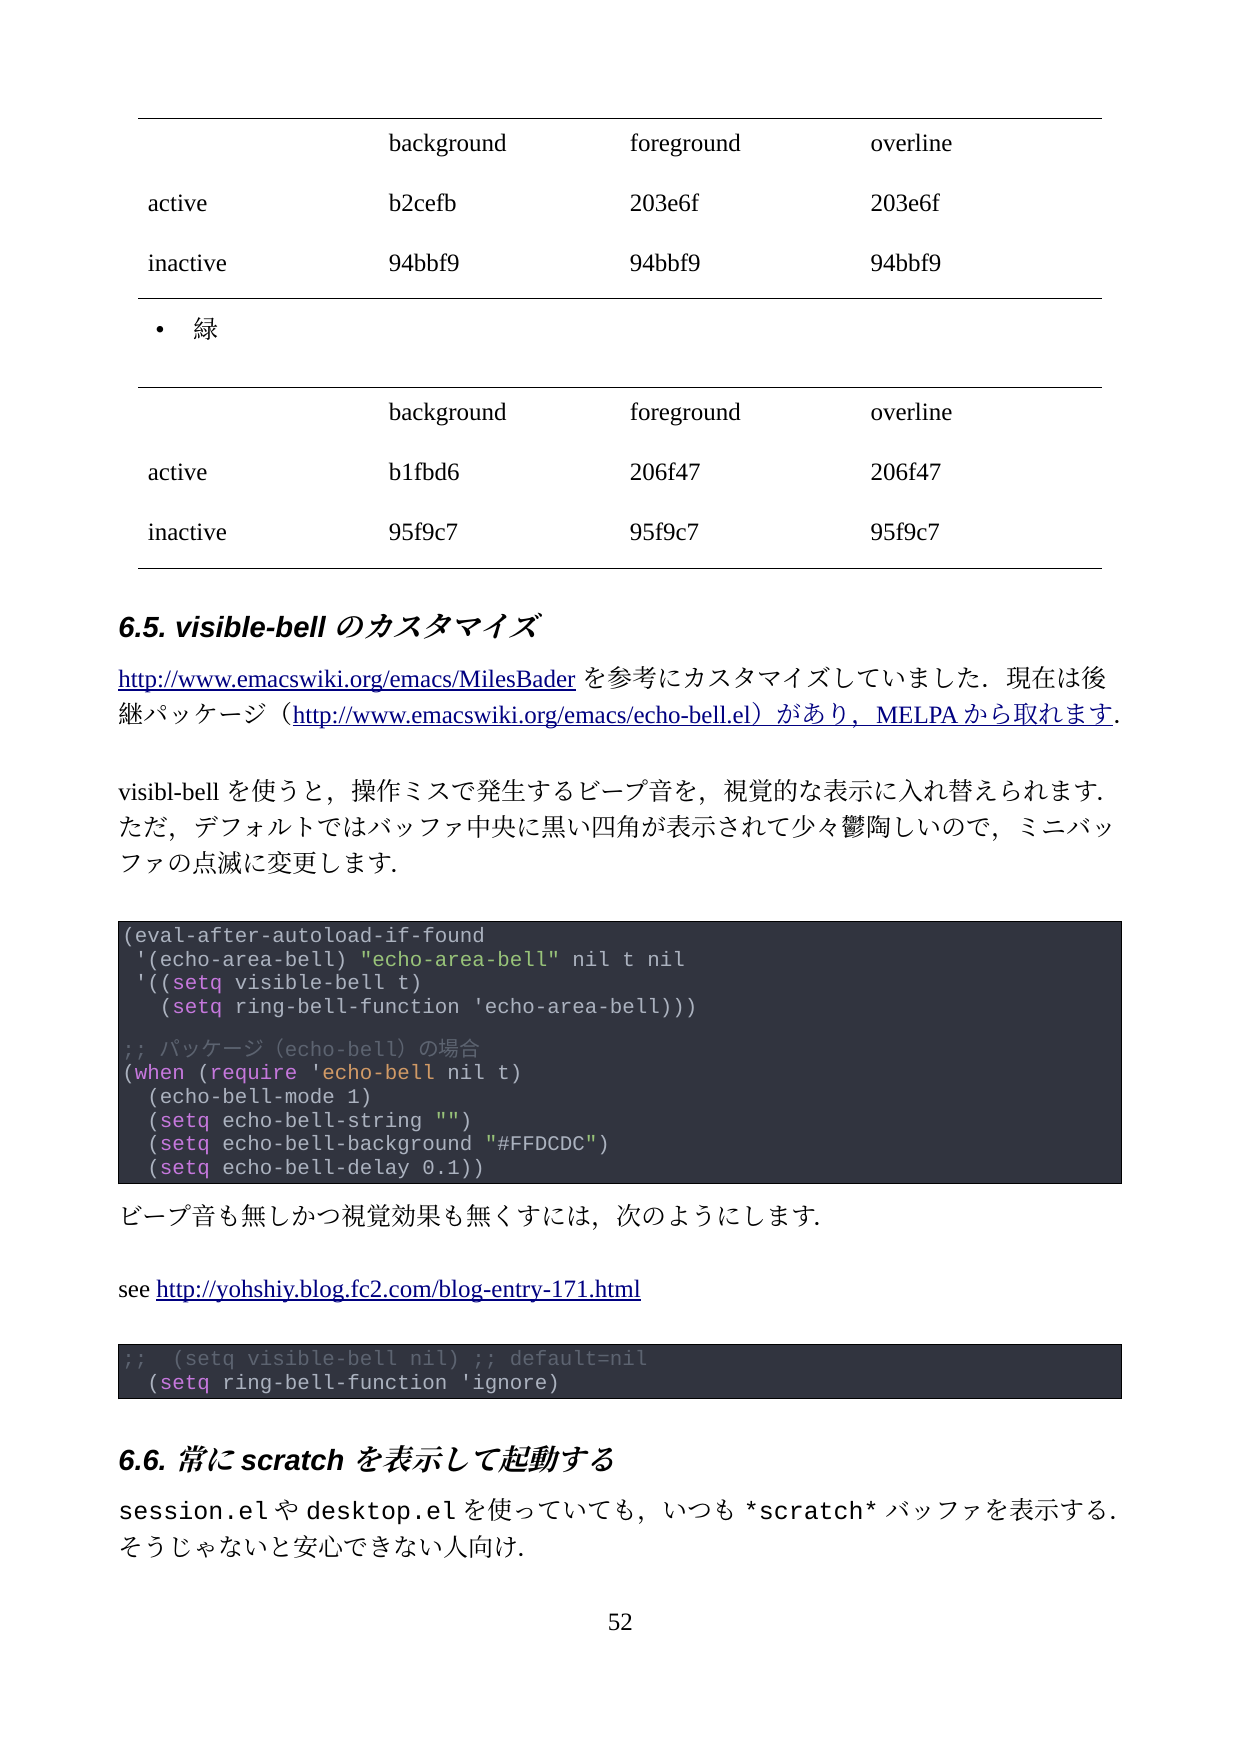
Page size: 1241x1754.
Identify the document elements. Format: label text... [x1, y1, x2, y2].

text http://www.emacswiki.org/emacs/MilesBader を参考にカスタマイズしていました．現在は後継パッケージ（http://www.emacswiki.org/emacs/echo-bell.el）があり，MELPAから取れます． [118, 659, 1122, 759]
table_cell 94bbf9 [620, 238, 861, 298]
text (eval-after-autoload-if-found [119, 922, 1121, 944]
table_header foreground [620, 388, 861, 447]
table_cell 94bbf9 [861, 238, 1102, 298]
text (setq ring-bell-function 'ignore) [119, 1368, 1121, 1398]
text ;; (setq visible-bell nil) ;; default=nil [119, 1345, 1121, 1368]
subtitle visible-bell のカスタマイズ [118, 604, 1122, 646]
text '((setq visible-bell t) [119, 968, 1121, 992]
table_cell 206f47 [620, 448, 861, 507]
text session.el や desktop.el を使っていても，いつも *scratch* バッファを表示する．そうじゃないと安心できない人向け． [118, 1491, 1122, 1563]
table_cell inactive [138, 238, 379, 298]
table_cell active [138, 448, 379, 507]
table_header [138, 119, 379, 178]
text '(echo-area-bell) "echo-area-bell" nil t nil [119, 944, 1121, 968]
table_header overline [861, 119, 1102, 178]
text ビープ音も無しかつ視覚効果も無くすには，次のようにします． [118, 1197, 1122, 1262]
text (when (require 'echo-bell nil t) [119, 1058, 1121, 1082]
subtitle 常に scratch を表示して起動する [118, 1437, 1122, 1478]
table_cell 203e6f [861, 178, 1102, 238]
list 緑 [156, 310, 1122, 375]
text visibl-bell を使うと，操作ミスで発生するビープ音を，視覚的な表示に入れ替えられます．ただ，デフォルトではバッファ中央に黒い四角が表示されて少々鬱陶しいので，ミニバッファの点滅に変更します． [118, 772, 1122, 908]
table_header background [379, 119, 620, 178]
text (setq echo-bell-delay 0.1)) [119, 1153, 1121, 1183]
text (setq echo-bell-string "") [119, 1106, 1121, 1129]
table_cell inactive [138, 508, 379, 567]
table_cell 203e6f [620, 178, 861, 238]
table_cell 94bbf9 [379, 238, 620, 298]
text see http://yohshiy.blog.fc2.com/blog-entry-171.html [118, 1274, 1122, 1332]
text ;; パッケージ（echo-bell）の場合 [119, 1028, 1121, 1058]
table_header foreground [620, 119, 861, 178]
table_header overline [861, 388, 1102, 447]
text (setq echo-bell-background "#FFDCDC") [119, 1129, 1121, 1153]
text (echo-bell-mode 1) [119, 1082, 1121, 1106]
table_header background [379, 388, 620, 447]
table_cell 95f9c7 [620, 508, 861, 567]
table_cell b1fbd6 [379, 448, 620, 507]
table_cell 206f47 [861, 448, 1102, 507]
table_cell active [138, 178, 379, 238]
table_cell 95f9c7 [379, 508, 620, 567]
table_cell b2cefb [379, 178, 620, 238]
table_header [138, 388, 379, 447]
table_cell 95f9c7 [861, 508, 1102, 567]
text (setq ring-bell-function 'echo-area-bell))) [119, 992, 1121, 1019]
